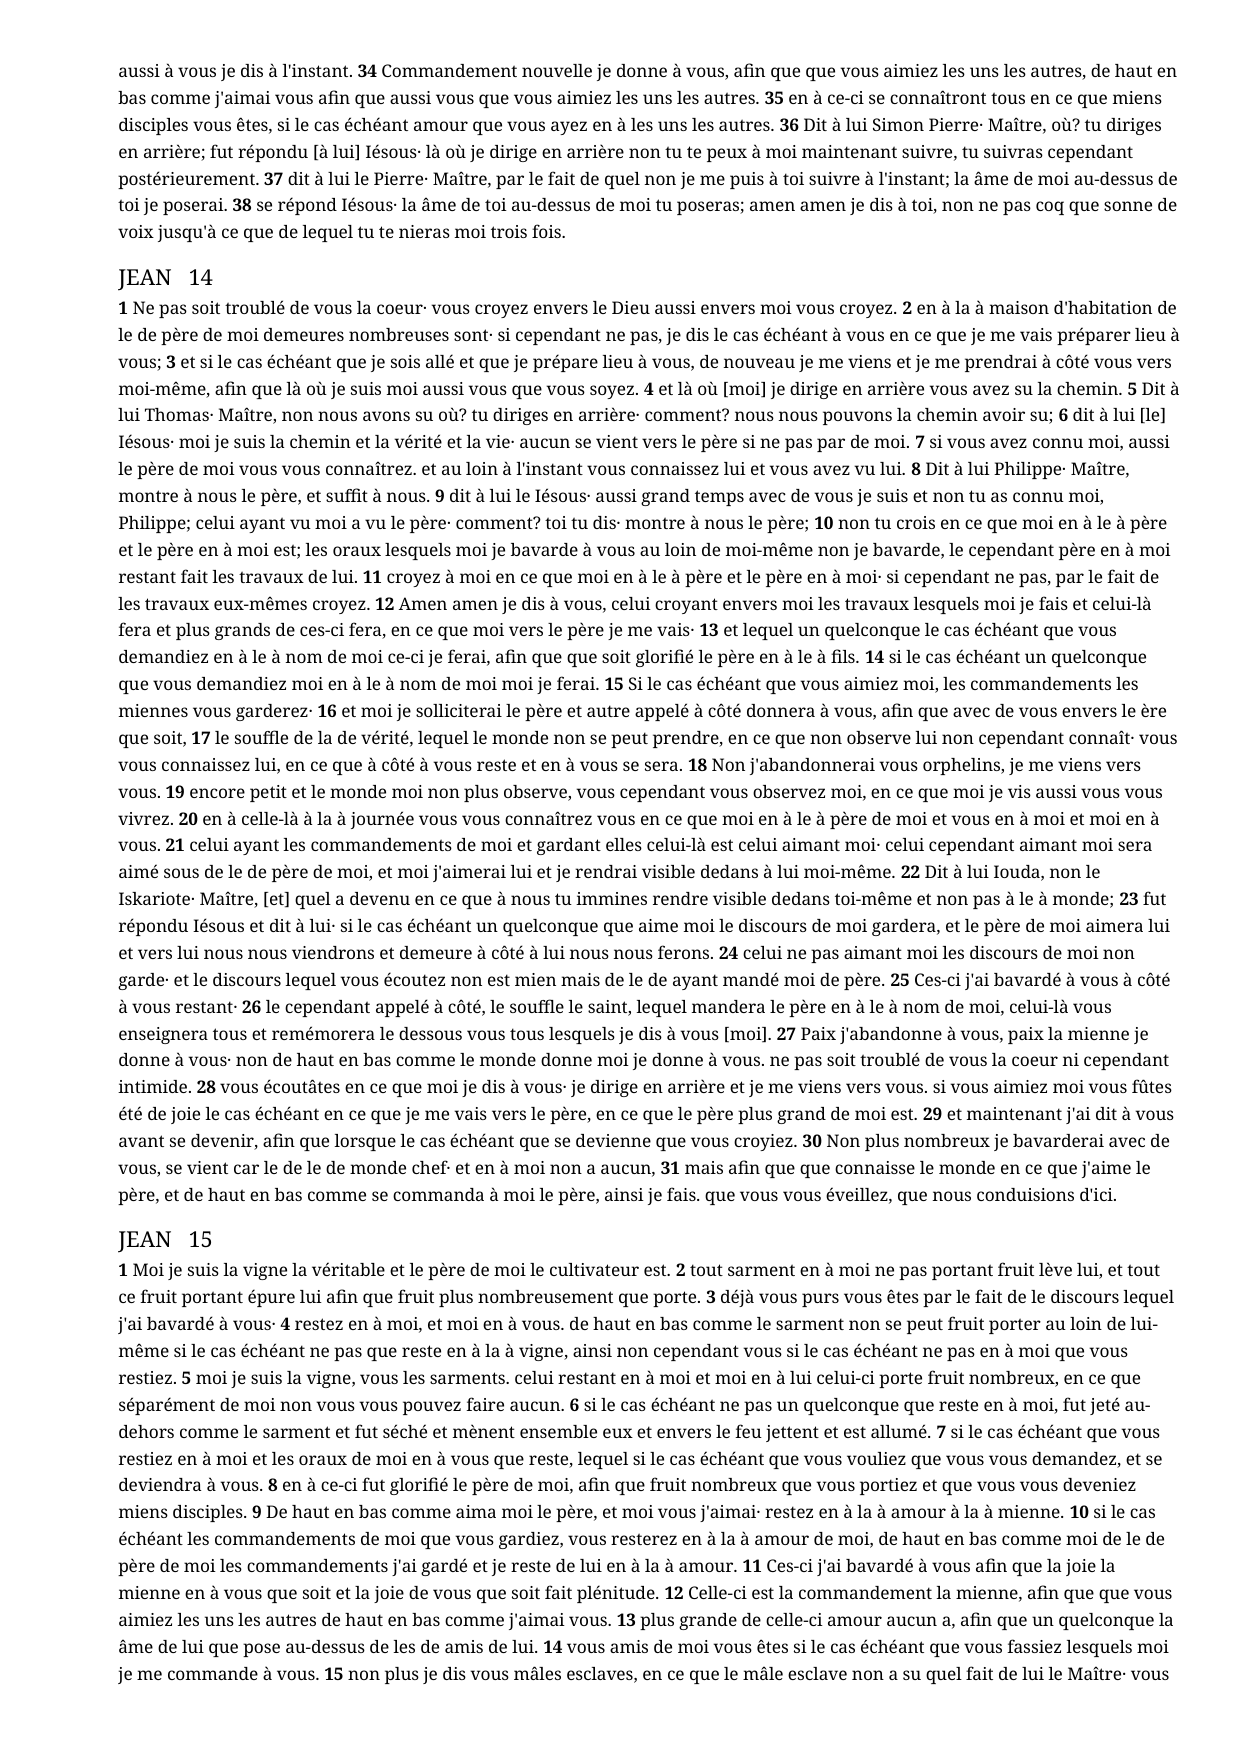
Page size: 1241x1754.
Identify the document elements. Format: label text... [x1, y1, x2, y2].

text aussi à vous je dis à l'instant. 34 Commandement nouvelle je donne à vous, afin que que vous aimiez les uns les autres, de haut en bas comme j'aimai vous afin que aussi vous que vous aimiez les uns les autres. 35 en à ce-ci se connaîtront tous en ce que miens disciples vous êtes, si le cas échéant amour que vous ayez en à les uns les autres. 36 Dit à lui Simon Pierre· Maître, où? tu diriges en arrière; fut répondu [à lui] Iésous· là où je dirige en arrière non tu te peux à moi maintenant suivre, tu suivras cependant postérieurement. 37 dit à lui le Pierre· Maître, par le fait de quel non je me puis à toi suivre à l'instant; la âme de moi au-dessus de toi je poserai. 38 se répond Iésous· la âme de toi au-dessus de moi tu poseras; amen amen je dis à toi, non ne pas coq que sonne de voix jusqu'à ce que de lequel tu te nieras moi trois fois. [118, 59, 1181, 244]
text JEAN 15 [118, 1224, 1181, 1254]
text 1 Moi je suis la vigne la véritable et le père de moi le cultivateur est. 2 tout sarment en à moi ne pas portant fruit lève lui, et tout ce fruit portant épure lui afin que fruit plus nombreusement que porte. 3 déjà vous purs vous êtes par le fait de le discours lequel j'ai bavardé à vous· 4 restez en à moi, et moi en à vous. de haut en bas comme le sarment non se peut fruit porter au loin de lui-même si le cas échéant ne pas que reste en à la à vigne, ainsi non cependant vous si le cas échéant ne pas en à moi que vous restiez. 5 moi je suis la vigne, vous les sarments. celui restant en à moi et moi en à lui celui-ci porte fruit nombreux, en ce que séparément de moi non vous vous pouvez faire aucun. 6 si le cas échéant ne pas un quelconque que reste en à moi, fut jeté au-dehors comme le sarment et fut séché et mènent ensemble eux et envers le feu jettent et est allumé. 7 si le cas échéant que vous restiez en à moi et les oraux de moi en à vous que reste, lequel si le cas échéant que vous vouliez que vous vous demandez, et se deviendra à vous. 8 en à ce-ci fut glorifié le père de moi, afin que fruit nombreux que vous portiez et que vous vous deveniez miens disciples. 9 De haut en bas comme aima moi le père, et moi vous j'aimai· restez en à la à amour à la à mienne. 10 si le cas échéant les commandements de moi que vous gardiez, vous resterez en à la à amour de moi, de haut en bas comme moi de le de père de moi les commandements j'ai gardé et je reste de lui en à la à amour. 11 Ces-ci j'ai bavardé à vous afin que la joie la mienne en à vous que soit et la joie de vous que soit fait plénitude. 12 Celle-ci est la commandement la mienne, afin que que vous aimiez les uns les autres de haut en bas comme j'aimai vous. 13 plus grande de celle-ci amour aucun a, afin que un quelconque la âme de lui que pose au-dessus de les de amis de lui. 14 vous amis de moi vous êtes si le cas échéant que vous fassiez lesquels moi je me commande à vous. 15 non plus je dis vous mâles esclaves, en ce que le mâle esclave non a su quel fait de lui le Maître· vous [118, 1258, 1181, 1685]
text 1 Ne pas soit troublé de vous la coeur· vous croyez envers le Dieu aussi envers moi vous croyez. 2 en à la à maison d'habitation de le de père de moi demeures nombreuses sont· si cependant ne pas, je dis le cas échéant à vous en ce que je me vais préparer lieu à vous; 3 et si le cas échéant que je sois allé et que je prépare lieu à vous, de nouveau je me viens et je me prendrai à côté vous vers moi-même, afin que là où je suis moi aussi vous que vous soyez. 4 et là où [moi] je dirige en arrière vous avez su la chemin. 5 Dit à lui Thomas· Maître, non nous avons su où? tu diriges en arrière· comment? nous nous pouvons la chemin avoir su; 6 dit à lui [le] Iésous· moi je suis la chemin et la vérité et la vie· aucun se vient vers le père si ne pas par de moi. 7 si vous avez connu moi, aussi le père de moi vous vous connaîtrez. et au loin à l'instant vous connaissez lui et vous avez vu lui. 8 Dit à lui Philippe· Maître, montre à nous le père, et suffit à nous. 9 dit à lui le Iésous· aussi grand temps avec de vous je suis et non tu as connu moi, Philippe; celui ayant vu moi a vu le père· comment? toi tu dis· montre à nous le père; 10 non tu crois en ce que moi en à le à père et le père en à moi est; les oraux lesquels moi je bavarde à vous au loin de moi-même non je bavarde, le cependant père en à moi restant fait les travaux de lui. 11 croyez à moi en ce que moi en à le à père et le père en à moi· si cependant ne pas, par le fait de les travaux eux-mêmes croyez. 12 Amen amen je dis à vous, celui croyant envers moi les travaux lesquels moi je fais et celui-là fera et plus grands de ces-ci fera, en ce que moi vers le père je me vais· 13 et lequel un quelconque le cas échéant que vous demandiez en à le à nom de moi ce-ci je ferai, afin que que soit glorifié le père en à le à fils. 14 si le cas échéant un quelconque que vous demandiez moi en à le à nom de moi moi je ferai. 15 Si le cas échéant que vous aimiez moi, les commandements les miennes vous garderez· 16 et moi je solliciterai le père et autre appelé à côté donnera à vous, afin que avec de vous envers le ère que soit, 17 le souffle de la de vérité, lequel le monde non se peut prendre, en ce que non observe lui non cependant connaît· vous vous connaissez lui, en ce que à côté à vous reste et en à vous se sera. 18 Non j'abandonnerai vous orphelins, je me viens vers vous. 19 encore petit et le monde moi non plus observe, vous cependant vous observez moi, en ce que moi je vis aussi vous vous vivrez. 20 en à celle-là à la à journée vous vous connaîtrez vous en ce que moi en à le à père de moi et vous en à moi et moi en à vous. 21 celui ayant les commandements de moi et gardant elles celui-là est celui aimant moi· celui cependant aimant moi sera aimé sous de le de père de moi, et moi j'aimerai lui et je rendrai visible dedans à lui moi-même. 22 Dit à lui Iouda, non le Iskariote· Maître, [et] quel a devenu en ce que à nous tu immines rendre visible dedans toi-même et non pas à le à monde; 23 fut répondu Iésous et dit à lui· si le cas échéant un quelconque que aime moi le discours de moi gardera, et le père de moi aimera lui et vers lui nous nous viendrons et demeure à côté à lui nous nous ferons. 24 celui ne pas aimant moi les discours de moi non garde· et le discours lequel vous écoutez non est mien mais de le de ayant mandé moi de père. 25 Ces-ci j'ai bavardé à vous à côté à vous restant· 26 le cependant appelé à côté, le souffle le saint, lequel mandera le père en à le à nom de moi, celui-là vous enseignera tous et remémorera le dessous vous tous lesquels je dis à vous [moi]. 27 Paix j'abandonne à vous, paix la mienne je donne à vous· non de haut en bas comme le monde donne moi je donne à vous. ne pas soit troublé de vous la coeur ni cependant intimide. 28 vous écoutâtes en ce que moi je dis à vous· je dirige en arrière et je me viens vers vous. si vous aimiez moi vous fûtes été de joie le cas échéant en ce que je me vais vers le père, en ce que le père plus grand de moi est. 29 et maintenant j'ai dit à vous avant se devenir, afin que lorsque le cas échéant que se devienne que vous croyiez. 30 Non plus nombreux je bavarderai avec de vous, se vient car le de le de monde chef· et en à moi non a aucun, 31 mais afin que que connaisse le monde en ce que j'aime le père, et de haut en bas comme se commanda à moi le père, ainsi je fais. que vous vous éveillez, que nous conduisions d'ici. [118, 296, 1181, 1206]
text JEAN 14 [118, 262, 1181, 292]
